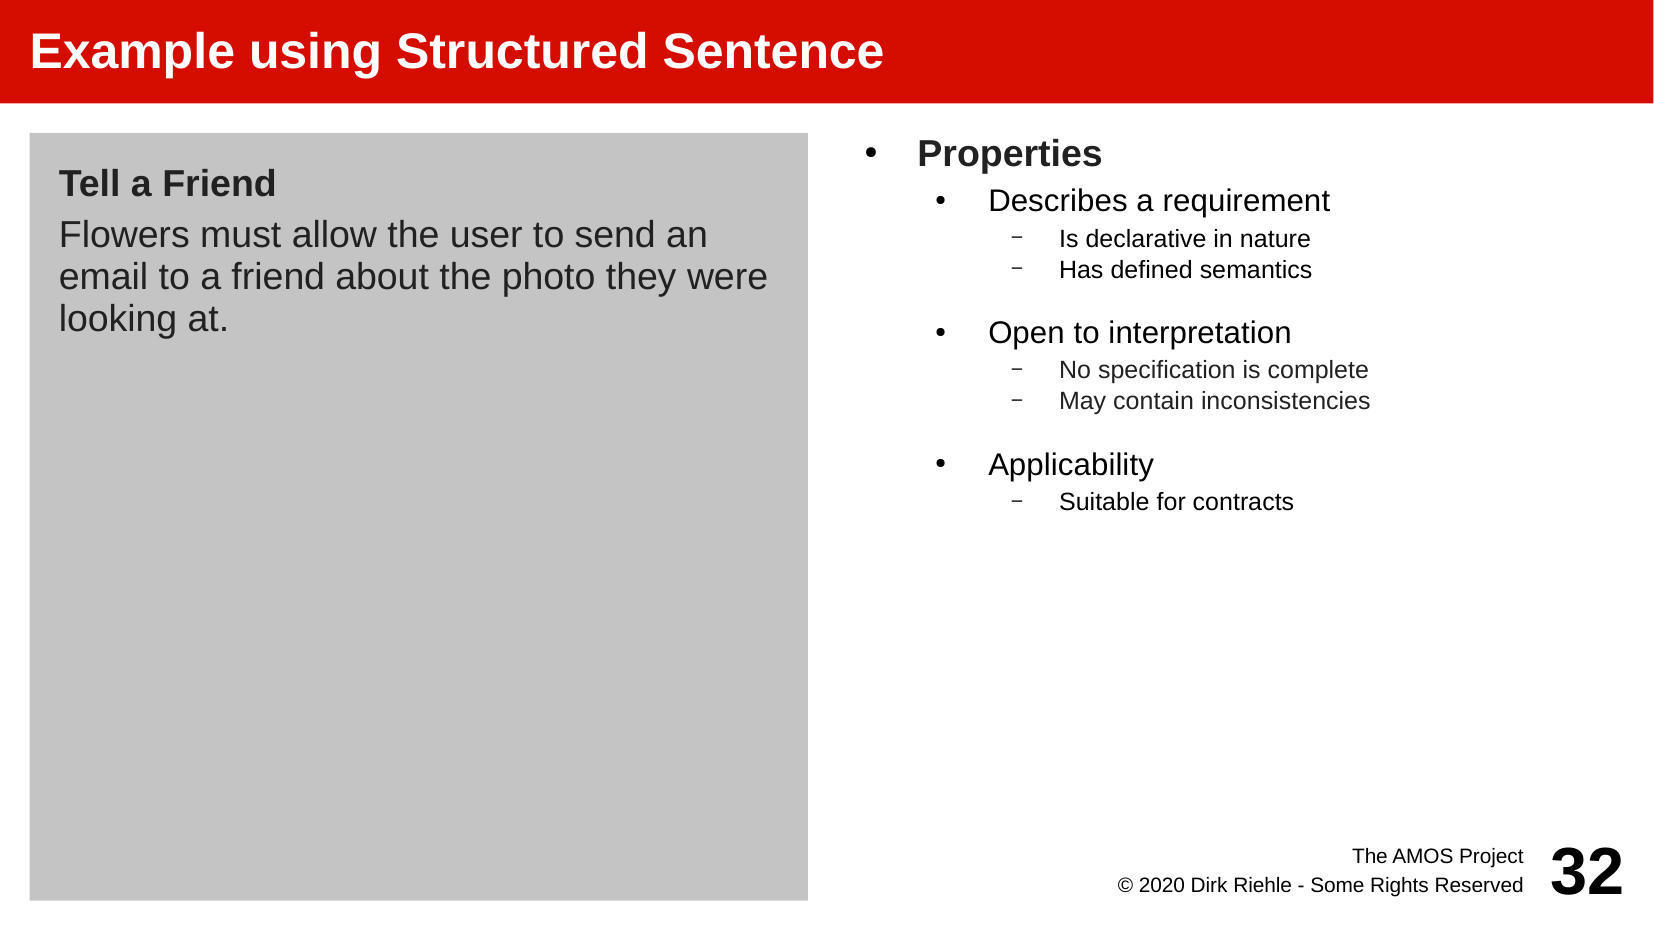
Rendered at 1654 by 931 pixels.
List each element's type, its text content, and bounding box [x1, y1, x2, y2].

list Tell a Friend Flowers must allow the user to send an email to a friend about the photo they were looking at. [29, 132, 808, 901]
title Example using Structured Sentence [0, 0, 1654, 104]
list Properties Describes a requirement Is declarative in nature Has defined semantics Open to interpretation No specification is complete May contain inconsistencies Applicability Suitable for contracts [846, 132, 1625, 813]
